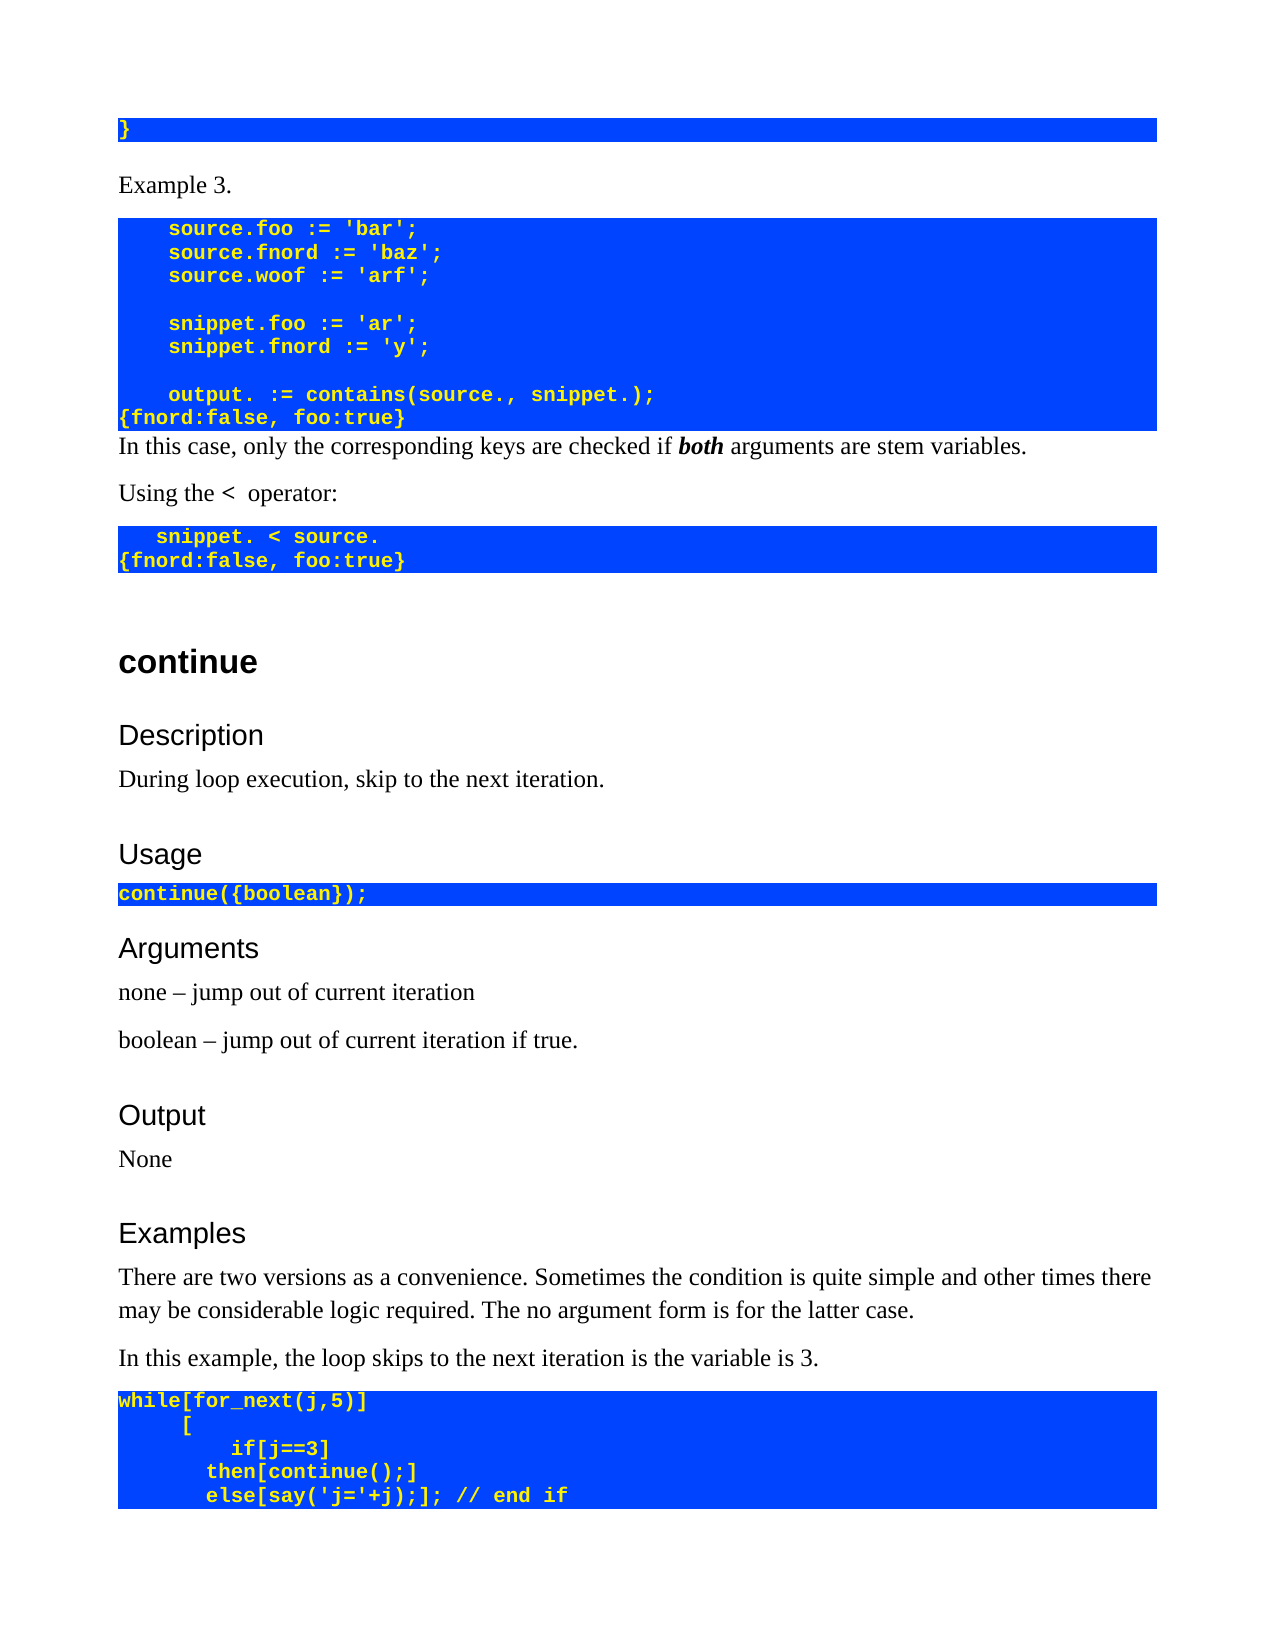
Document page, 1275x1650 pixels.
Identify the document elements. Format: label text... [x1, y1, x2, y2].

text while[for_next(j,5)] [118, 1391, 1157, 1414]
subtitle Output [118, 1098, 1157, 1131]
text None [118, 1144, 1157, 1172]
subtitle Description [118, 718, 1157, 752]
subtitle Examples [118, 1216, 1157, 1250]
subtitle continue [118, 642, 1157, 681]
text Example 3. [118, 171, 1157, 199]
text In this example, the loop skips to the next iteration is the variable is 3. [118, 1343, 1157, 1372]
text In this case, only the corresponding keys are checked if both arguments are stem variables. [118, 431, 1157, 460]
text } [118, 118, 1157, 142]
text snippet.foo := 'ar'; [118, 313, 1157, 336]
text [ [118, 1414, 1157, 1438]
subtitle Arguments [118, 931, 1157, 965]
text continue({boolean}); [118, 883, 1157, 906]
text source.foo := 'bar'; [118, 218, 1157, 242]
text source.woof := 'arf'; [118, 265, 1157, 289]
text else[say('j='+j);]; // end if [118, 1485, 1157, 1509]
text boolean – jump out of current iteration if true. [118, 1025, 1157, 1054]
subtitle Usage [118, 837, 1157, 870]
text if[j==3] [118, 1438, 1157, 1461]
text source.fnord := 'baz'; [118, 242, 1157, 265]
text none – jump out of current iteration [118, 977, 1157, 1006]
text then[continue();] [118, 1461, 1157, 1485]
text Using the < operator: [118, 478, 1157, 507]
text snippet. < source. {fnord:false, foo:true} [118, 526, 1157, 573]
text output. := contains(source., snippet.); [118, 384, 1157, 407]
text There are two versions as a convenience. Sometimes the condition is quite simple and other times there may be considerable logic required. The no argument form is for the latter case. [118, 1262, 1157, 1324]
text During loop execution, skip to the next iteration. [118, 764, 1157, 793]
text snippet.fnord := 'y'; [118, 336, 1157, 360]
text {fnord:false, foo:true} [118, 407, 1157, 431]
